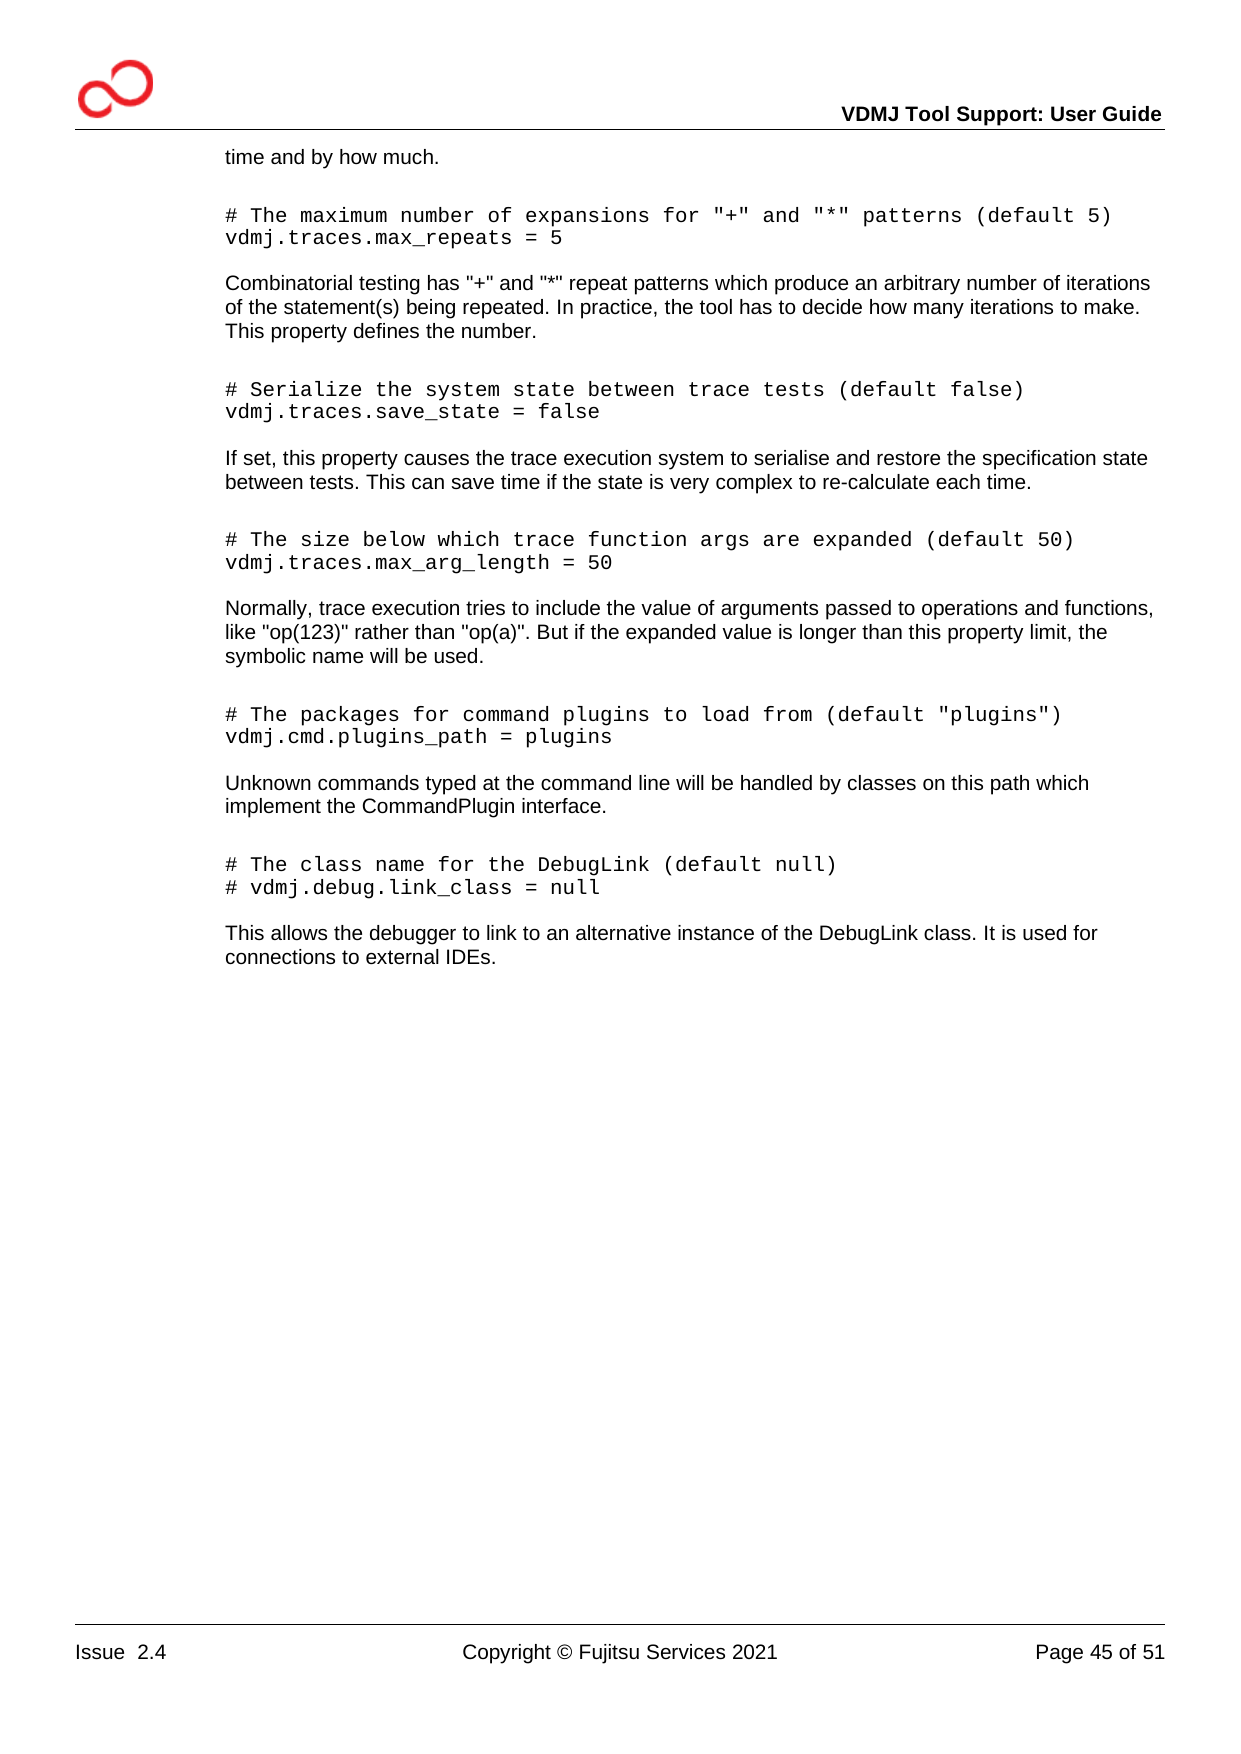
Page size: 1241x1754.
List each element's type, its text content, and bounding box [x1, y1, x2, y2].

text time and by how much. [225, 145, 1165, 169]
text vdmj.traces.save_state = false [225, 401, 1165, 423]
text # Serialize the system state between trace tests (default false) [225, 378, 1165, 401]
text vdmj.traces.max_repeats = 5 [225, 227, 1165, 249]
text This allows the debugger to link to an alternative instance of the DebugLink class. It is used for connections to external IDEs. [225, 921, 1165, 969]
text # vdmj.debug.link_class = null [225, 876, 1165, 899]
text # The packages for command plugins to load from (default "plugins") [225, 703, 1165, 726]
text vdmj.cmd.plugins_path = plugins [225, 726, 1165, 748]
text # The size below which trace function args are expanded (default 50) [225, 529, 1165, 551]
text Normally, trace execution tries to include the value of arguments passed to operations and functions, like "op(123)" rather than "op(a)". But if the expanded value is longer than this property limit, the symbolic name will be used. [225, 596, 1165, 668]
text Combinatorial testing has "+" and "*" repeat patterns which produce an arbitrary number of iterations of the statement(s) being repeated. In practice, the tool has to decide how many iterations to make. This property defines the number. [225, 272, 1165, 343]
text If set, this property causes the trace execution system to serialise and restore the specification state between tests. This can save time if the state is very complex to re-calculate each time. [225, 446, 1165, 494]
text # The class name for the DebugLink (default null) [225, 854, 1165, 876]
picture [78, 52, 153, 128]
text Unknown commands typed at the command line will be handled by classes on this path which implement the CommandPlugin interface. [225, 771, 1165, 819]
text vdmj.traces.max_arg_length = 50 [225, 551, 1165, 574]
text # The maximum number of expansions for "+" and "*" patterns (default 5) [225, 204, 1165, 227]
